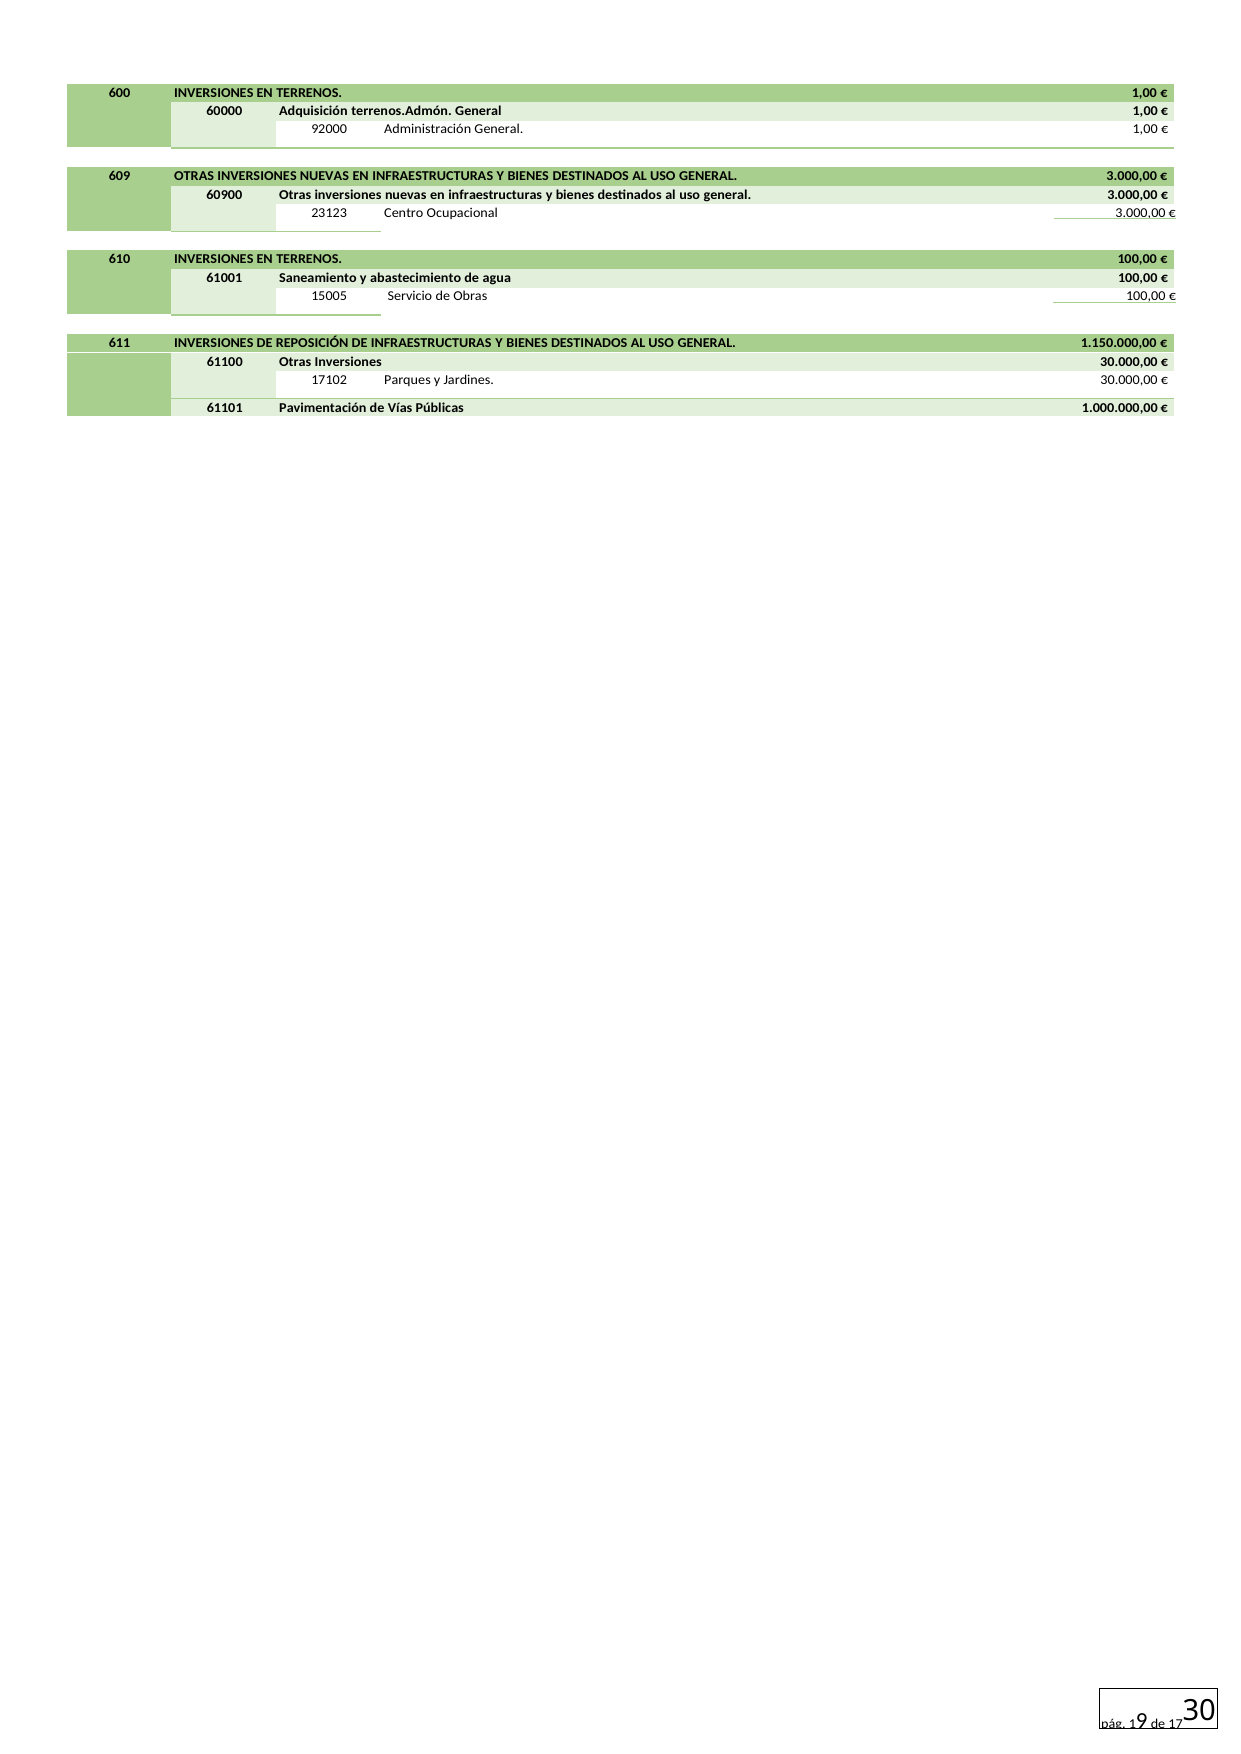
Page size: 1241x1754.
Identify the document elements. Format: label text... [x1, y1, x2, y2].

table_cell 30.000,00 € [787, 371, 1174, 398]
table_cell 17102 Parques y Jardines. [276, 371, 787, 398]
table_cell 1,00 € [828, 121, 1174, 147]
table_cell 92000 Administración General. [276, 121, 828, 147]
table_cell [171, 204, 276, 231]
table_header 609 OTRAS INVERSIONES NUEVAS EN INFRAESTRUCTURAS Y BIENES DESTINADOS AL USO GENERAL. 3.000,00 € [67, 167, 1174, 186]
table_cell [171, 371, 276, 398]
table_cell 30.000,00 € [787, 353, 1174, 371]
table_header 610 INVERSIONES EN TERRENOS. 100,00 € [67, 250, 1174, 269]
table_cell [171, 121, 276, 147]
table_cell 23123 [276, 204, 381, 231]
table_cell Centro Ocupacional [381, 204, 900, 231]
table_cell 61101 [171, 399, 276, 416]
table_header 611 INVERSIONES DE REPOSICIÓN DE INFRAESTRUCTURAS Y BIENES DESTINADOS AL USO GENERAL. 1.150.000,00 € [67, 334, 1174, 352]
table_cell [67, 269, 171, 314]
table_cell 1,00 € [828, 102, 1174, 121]
table_cell 61001 [171, 269, 276, 288]
table_cell Otras inversiones nuevas en infraestructuras y bienes destinados al uso general. [276, 186, 900, 204]
table_cell [67, 102, 171, 147]
table_cell [67, 353, 171, 416]
table_cell 15005 [276, 288, 381, 314]
table_cell 60000 [171, 102, 276, 121]
table_cell Pavimentación de Vías Públicas [276, 399, 787, 416]
table_cell Saneamiento y abastecimiento de agua [276, 269, 779, 288]
table_cell 3.000,00 € [900, 186, 1174, 204]
table_cell Servicio de Obras [381, 288, 779, 314]
table_cell Otras Inversiones [276, 353, 787, 371]
table_cell Adquisición terrenos.Admón. General [276, 102, 828, 121]
table_cell [171, 288, 276, 314]
table_cell 3.000,00 € [900, 204, 1174, 231]
table_cell 100,00 € [779, 269, 1174, 288]
table_cell [67, 186, 171, 231]
table_cell 61100 [171, 353, 276, 371]
table_cell 100,00 € [779, 288, 1174, 314]
table_cell 60900 [171, 186, 276, 204]
table_header 600 INVERSIONES EN TERRENOS. 1,00 € [67, 84, 1174, 102]
table_cell 1.000.000,00 € [787, 399, 1174, 416]
